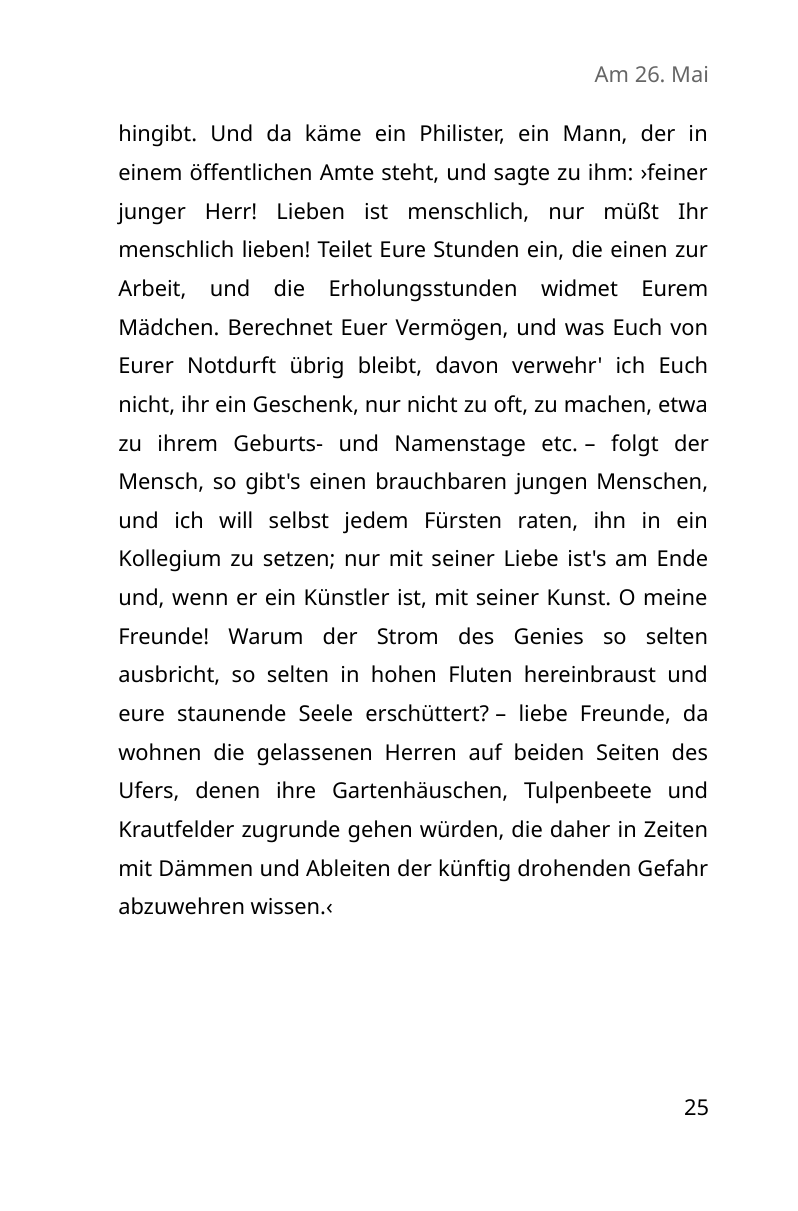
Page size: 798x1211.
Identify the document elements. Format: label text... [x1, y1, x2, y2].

text hingibt. Und da käme ein Philister, ein Mann, der in einem öffentlichen Amte steht, und sagte zu ihm: ›feiner junger Herr! Lieben ist menschlich, nur müßt Ihr menschlich lieben! Teilet Eure Stunden ein, die einen zur Arbeit, und die Erholungsstunden widmet Eurem Mädchen. Berechnet Euer Vermögen, und was Euch von Eurer Notdurft übrig bleibt, davon verwehr' ich Euch nicht, ihr ein Geschenk, nur nicht zu oft, zu machen, etwa zu ihrem Geburts- und Namenstage etc. – folgt der Mensch, so gibt's einen brauchbaren jungen Menschen, und ich will selbst jedem Fürsten raten, ihn in ein Kollegium zu setzen; nur mit seiner Liebe ist's am Ende und, wenn er ein Künstler ist, mit seiner Kunst. O meine Freunde! Warum der Strom des Genies so selten ausbricht, so selten in hohen Fluten hereinbraust und eure staunende Seele erschüttert? – liebe Freunde, da wohnen die gelassenen Herren auf beiden Seiten des Ufers, denen ihre Gartenhäuschen, Tulpenbeete und Krautfelder zugrunde gehen würden, die daher in Zeiten mit Dämmen und Ableiten der künftig drohenden Gefahr abzuwehren wissen.‹ [118, 118, 709, 921]
